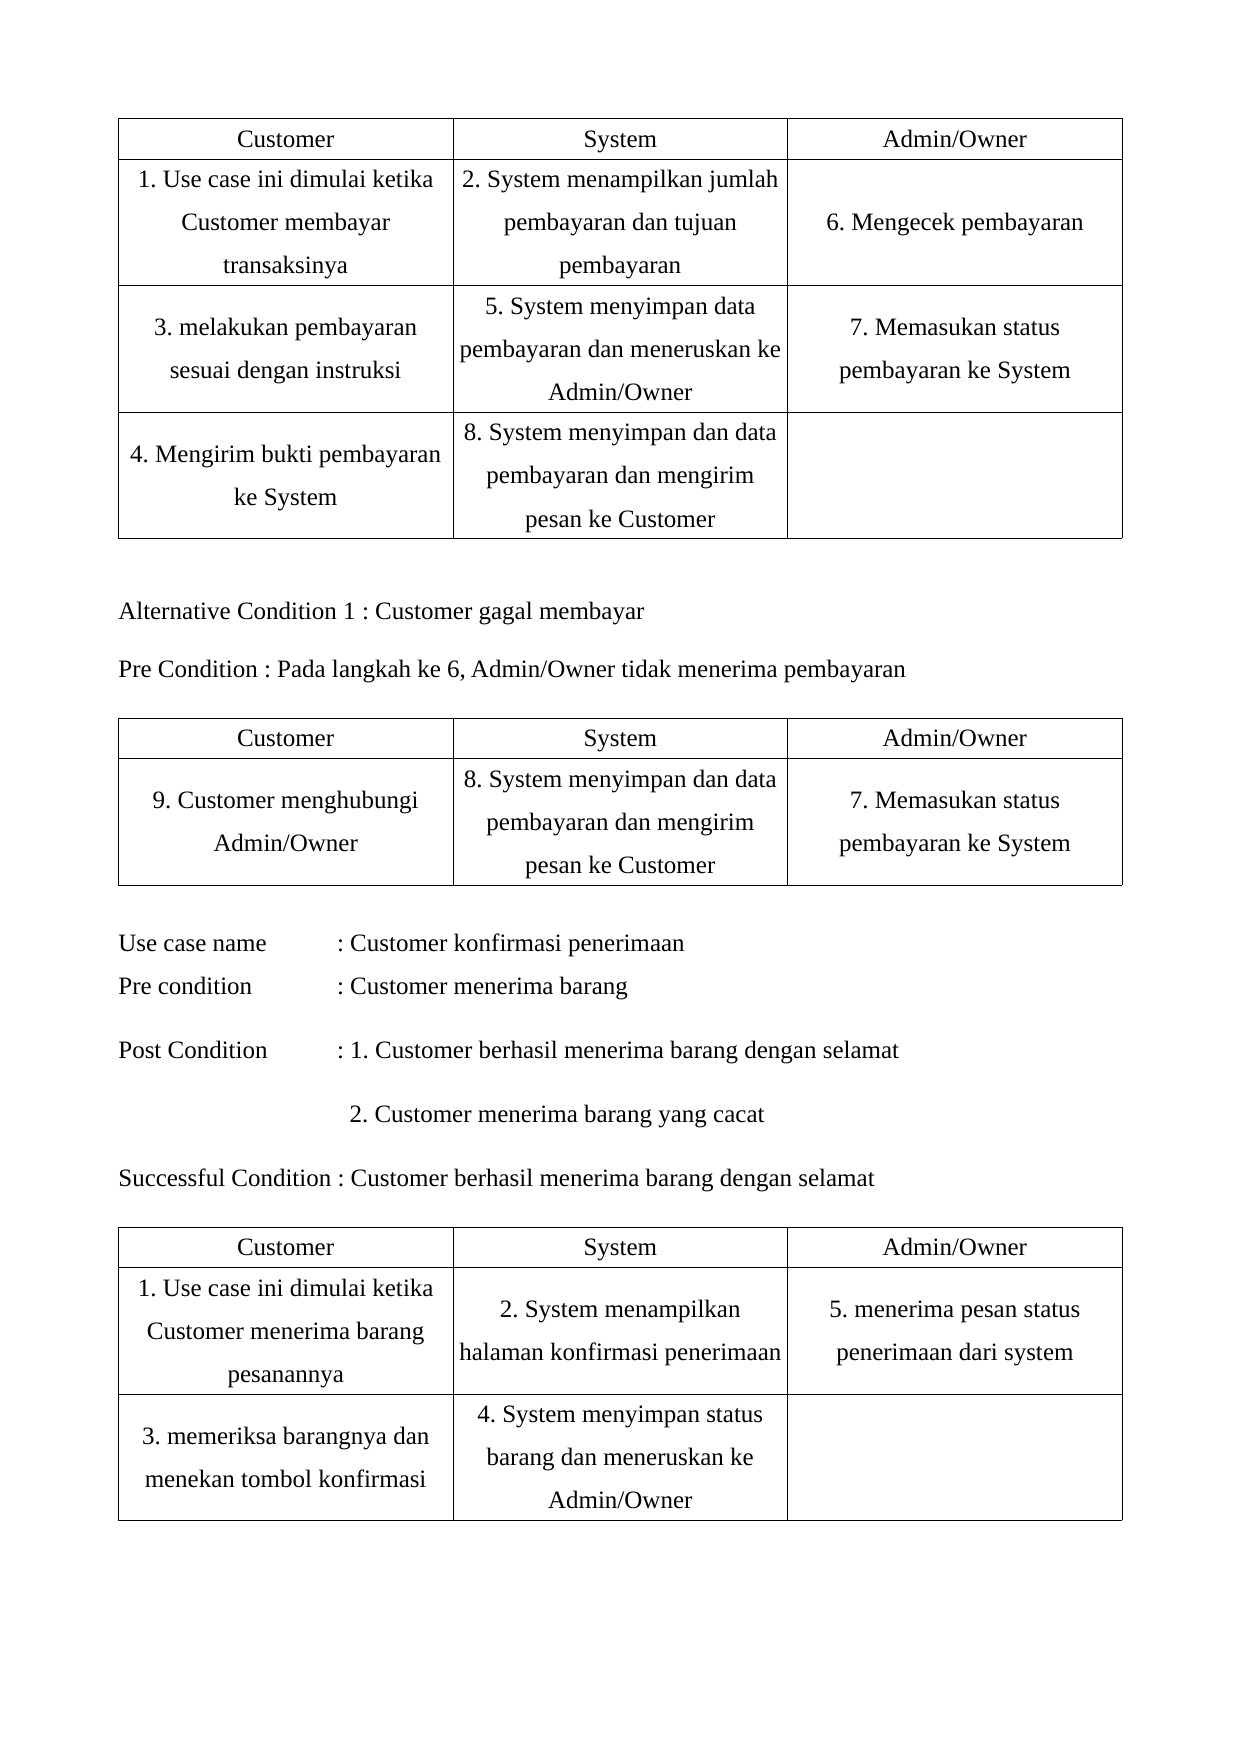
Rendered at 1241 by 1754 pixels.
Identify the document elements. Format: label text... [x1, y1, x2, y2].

text Pre condition : Customer menerima barang [118, 971, 1122, 999]
table_header Admin/Owner [788, 719, 1122, 758]
table_header Customer [119, 1228, 453, 1267]
table_cell 3. melakukan pembayaran sesuai dengan instruksi [119, 286, 453, 412]
table_cell 2. System menampilkan halaman konfirmasi penerimaan [454, 1268, 787, 1393]
text Post Condition : 1. Customer berhasil menerima barang dengan selamat [118, 1035, 1122, 1063]
text 2. Customer menerima barang yang cacat [118, 1099, 1122, 1127]
table_cell 1. Use case ini dimulai ketika Customer menerima barang pesanannya [119, 1268, 453, 1393]
table_header System [454, 1228, 787, 1267]
table_header Admin/Owner [788, 1228, 1122, 1267]
table_cell 8. System menyimpan dan data pembayaran dan mengirim pesan ke Customer [454, 759, 787, 884]
text Alternative Condition 1 : Customer gagal membayar [118, 596, 1122, 625]
table_cell 7. Memasukan status pembayaran ke System [788, 759, 1122, 884]
table_header System [454, 119, 787, 158]
table_cell 9. Customer menghubungi Admin/Owner [119, 759, 453, 884]
table_cell 5. menerima pesan status penerimaan dari system [788, 1268, 1122, 1393]
text Pre Condition : Pada langkah ke 6, Admin/Owner tidak menerima pembayaran [118, 654, 1122, 682]
table_cell 5. System menyimpan data pembayaran dan meneruskan ke Admin/Owner [454, 286, 787, 412]
table_header Customer [119, 119, 453, 158]
text Successful Condition : Customer berhasil menerima barang dengan selamat [118, 1163, 1122, 1191]
table_header Admin/Owner [788, 119, 1122, 158]
table_cell 3. memeriksa barangnya dan menekan tombol konfirmasi [119, 1395, 453, 1520]
text Use case name : Customer konfirmasi penerimaan [118, 928, 1122, 956]
table_header Customer [119, 719, 453, 758]
table_cell [788, 1395, 1122, 1520]
table_cell [788, 413, 1122, 538]
table_cell 6. Mengecek pembayaran [788, 160, 1122, 285]
table_cell 1. Use case ini dimulai ketika Customer membayar transaksinya [119, 160, 453, 285]
table_cell 4. Mengirim bukti pembayaran ke System [119, 413, 453, 538]
table_cell 2. System menampilkan jumlah pembayaran dan tujuan pembayaran [454, 160, 787, 285]
table_cell 4. System menyimpan status barang dan meneruskan ke Admin/Owner [454, 1395, 787, 1520]
table_cell 7. Memasukan status pembayaran ke System [788, 286, 1122, 412]
table_header System [454, 719, 787, 758]
table_cell 8. System menyimpan dan data pembayaran dan mengirim pesan ke Customer [454, 413, 787, 538]
